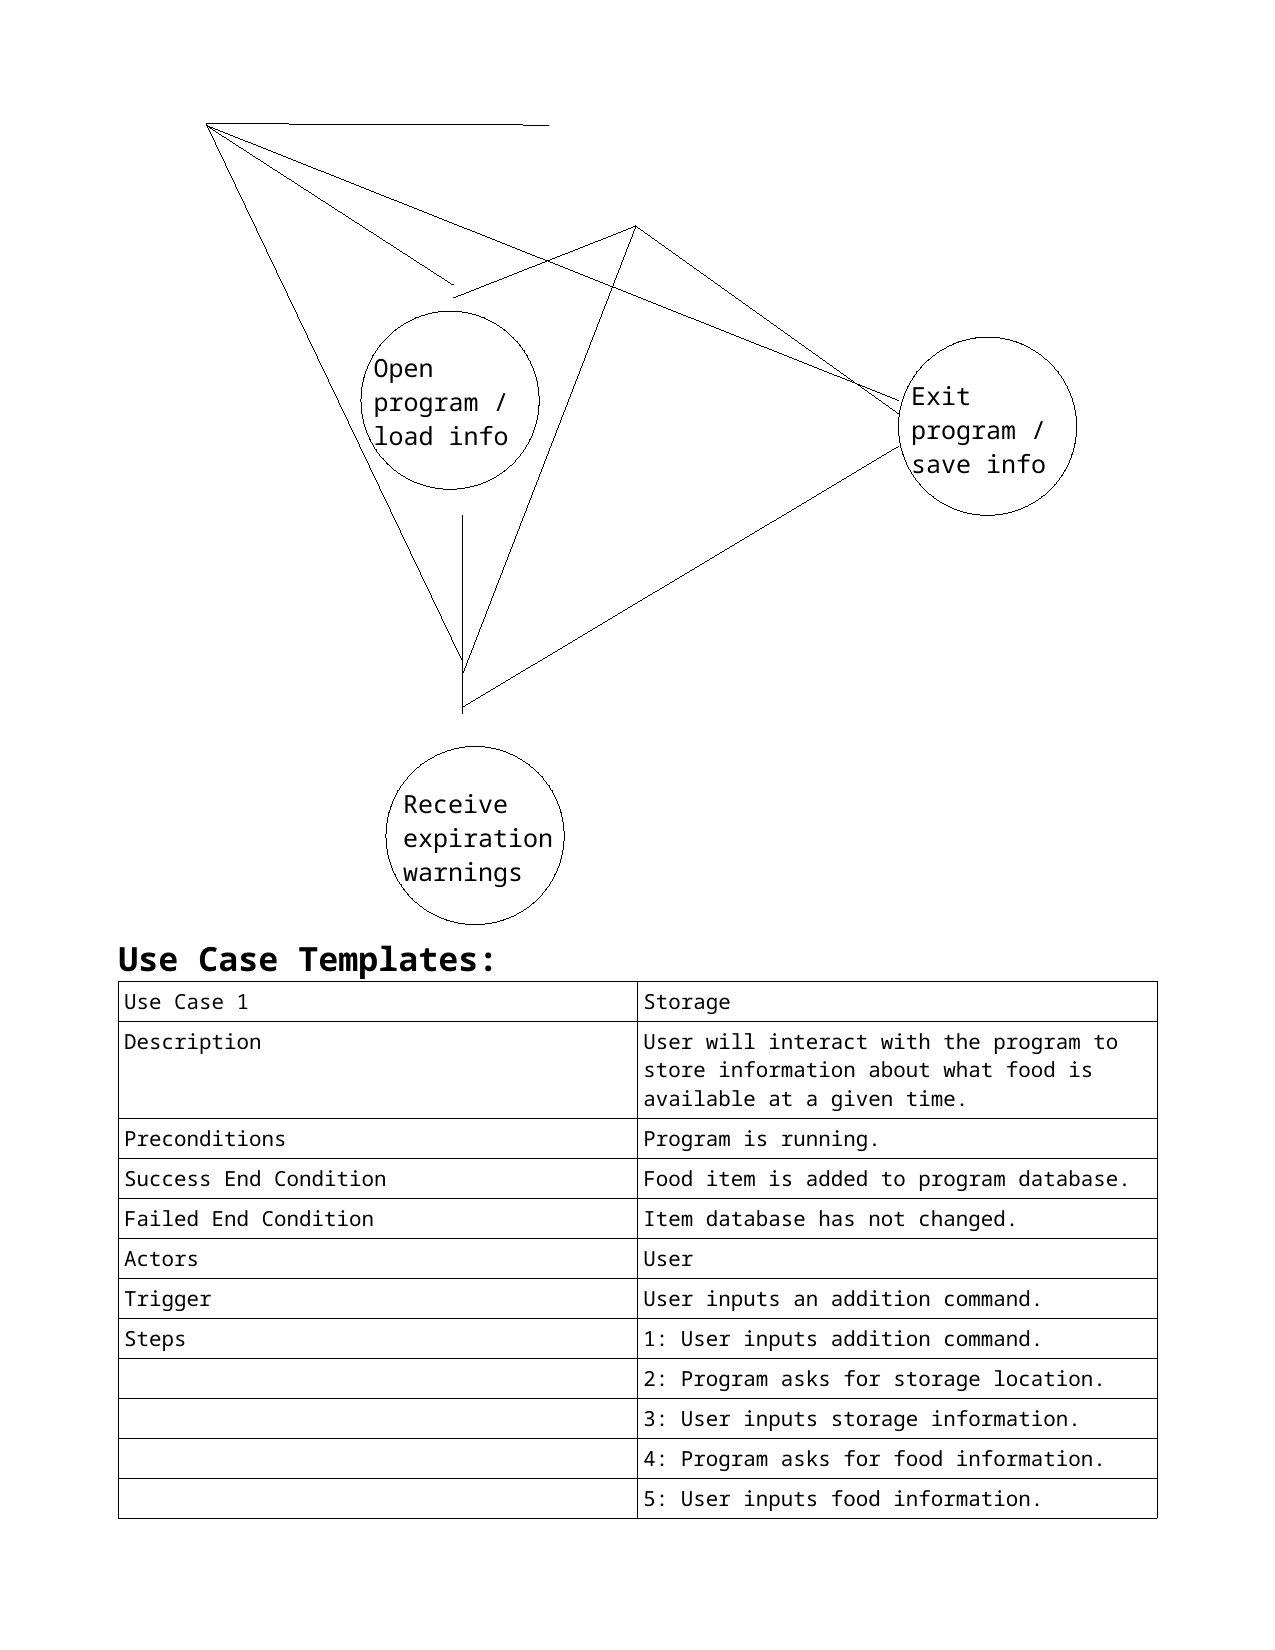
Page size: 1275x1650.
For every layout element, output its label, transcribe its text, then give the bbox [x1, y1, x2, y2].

table_cell User inputs an addition command. [638, 1279, 1157, 1318]
table_header Use Case 1 [119, 982, 637, 1021]
table_cell User [638, 1239, 1157, 1278]
table_cell Preconditions [119, 1119, 637, 1158]
table_cell [119, 1479, 637, 1518]
table_cell Steps [119, 1319, 637, 1358]
table_header Storage [638, 982, 1157, 1021]
table_cell 4: Program asks for food information. [638, 1439, 1157, 1478]
table_cell Item database has not changed. [638, 1199, 1157, 1238]
table_cell 1: User inputs addition command. [638, 1319, 1157, 1358]
table_cell Food item is added to program database. [638, 1159, 1157, 1198]
table_cell 3: User inputs storage information. [638, 1399, 1157, 1438]
table_cell Success End Condition [119, 1159, 637, 1198]
table_cell 5: User inputs food information. [638, 1479, 1157, 1518]
table_cell Actors [119, 1239, 637, 1278]
table_cell 2: Program asks for storage location. [638, 1359, 1157, 1398]
table_cell [119, 1439, 637, 1478]
table_cell [119, 1399, 637, 1438]
table_cell Description [119, 1022, 637, 1118]
table_cell User will interact with the program to store information about what food is available at a given time. [638, 1022, 1157, 1118]
text Use Case Templates: [118, 936, 1157, 981]
table_cell Trigger [119, 1279, 637, 1318]
table_cell [119, 1359, 637, 1398]
table_cell Program is running. [638, 1119, 1157, 1158]
table_cell Failed End Condition [119, 1199, 637, 1238]
